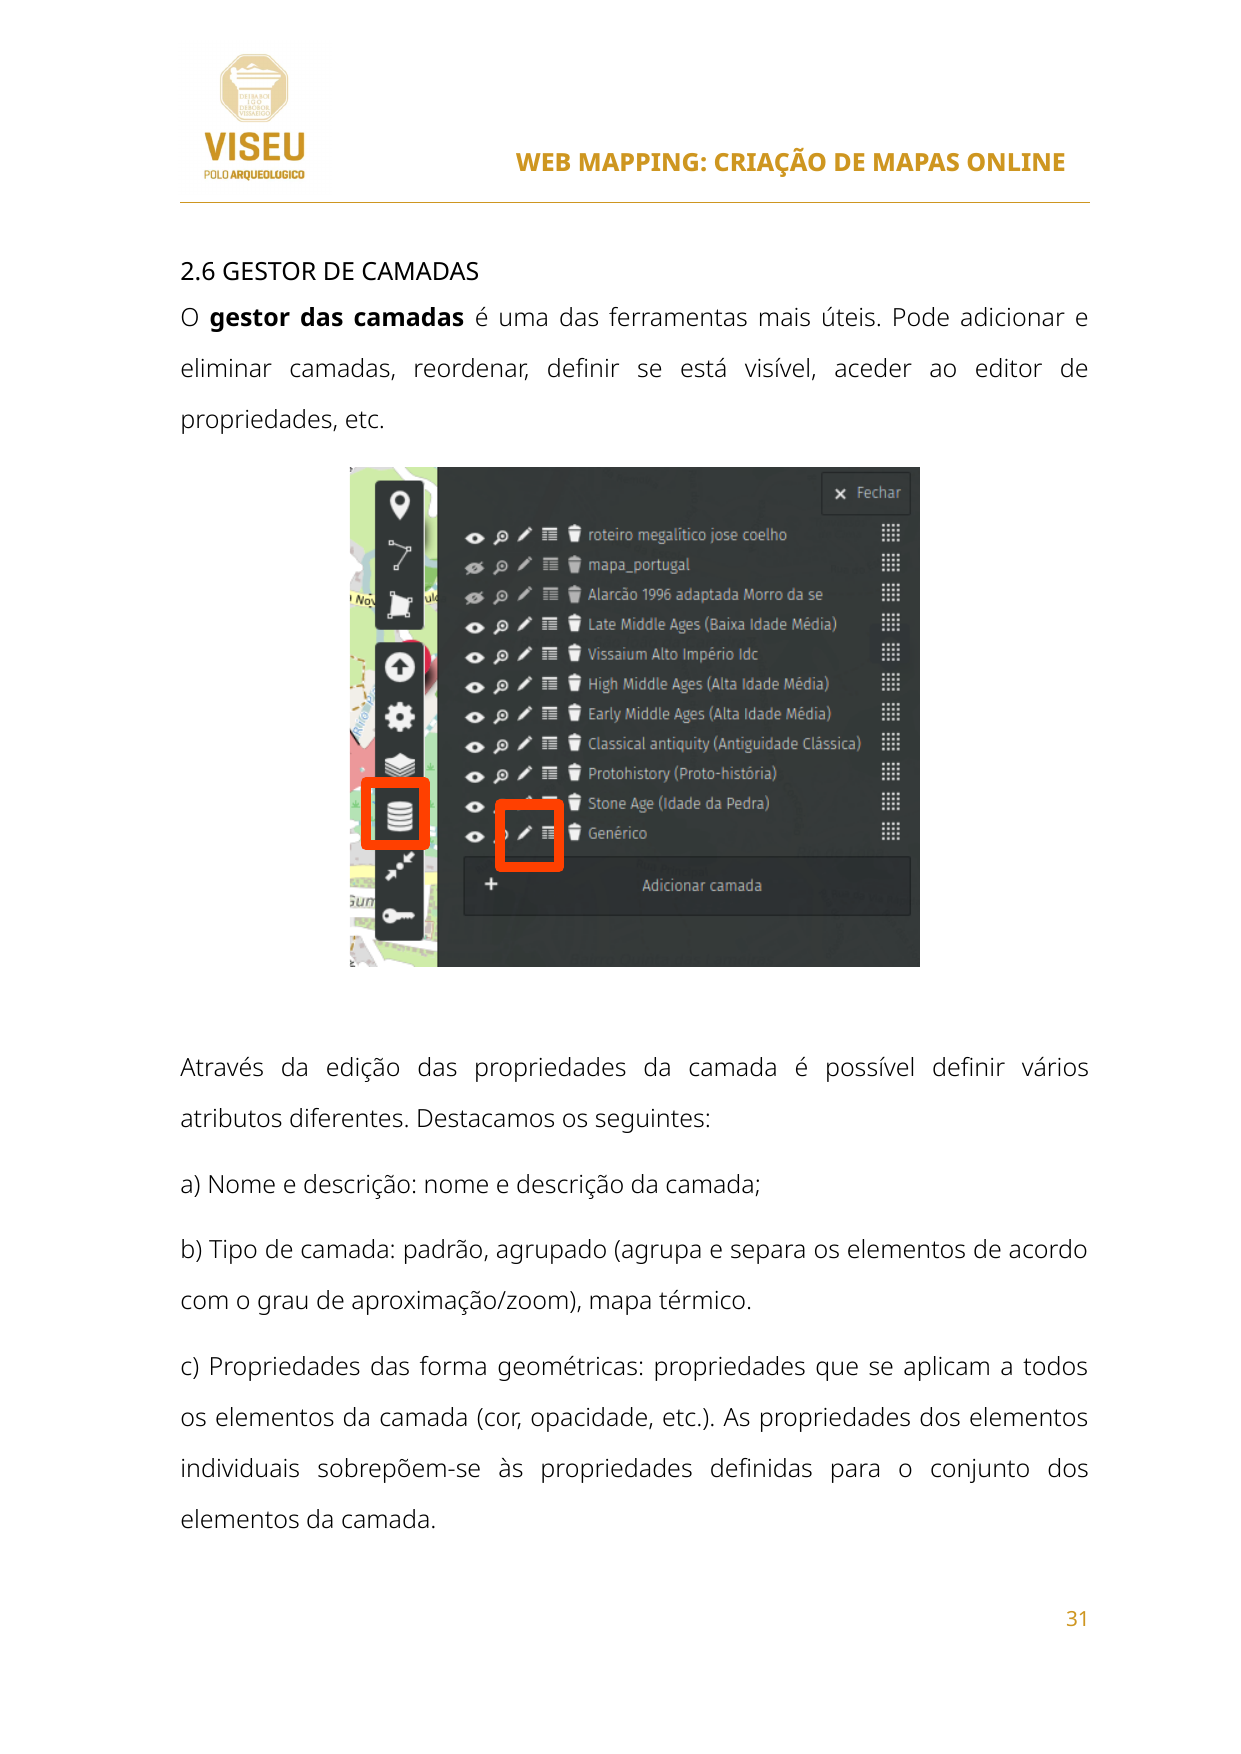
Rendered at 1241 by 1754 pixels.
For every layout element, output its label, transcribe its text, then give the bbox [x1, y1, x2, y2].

text c) Propriedades das forma geométricas: propriedades que se aplicam a todos os elementos da camada (cor, opacidade, etc.). As propriedades dos elementos individuais sobrepõem-se às propriedades definidas para o conjunto dos elementos da camada. [180, 1349, 1090, 1536]
text b) Tipo de camada: padrão, agrupado (agrupa e separa os elementos de acordo com o grau de aproximação/zoom), mapa térmico. [180, 1232, 1090, 1317]
subtitle 2.6 Gestor de camadas [180, 253, 1090, 287]
text Através da edição das propriedades da camada é possível definir vários atributos diferentes. Destacamos os seguintes: [180, 1050, 1090, 1135]
picture [349, 467, 920, 967]
text a) Nome e descrição: nome e descrição da camada; [180, 1166, 1090, 1200]
text O gestor das camadas é uma das ferramentas mais úteis. Pode adicionar e eliminar camadas, reordenar, definir se está visível, aceder ao editor de propriedades, etc. [180, 300, 1090, 436]
